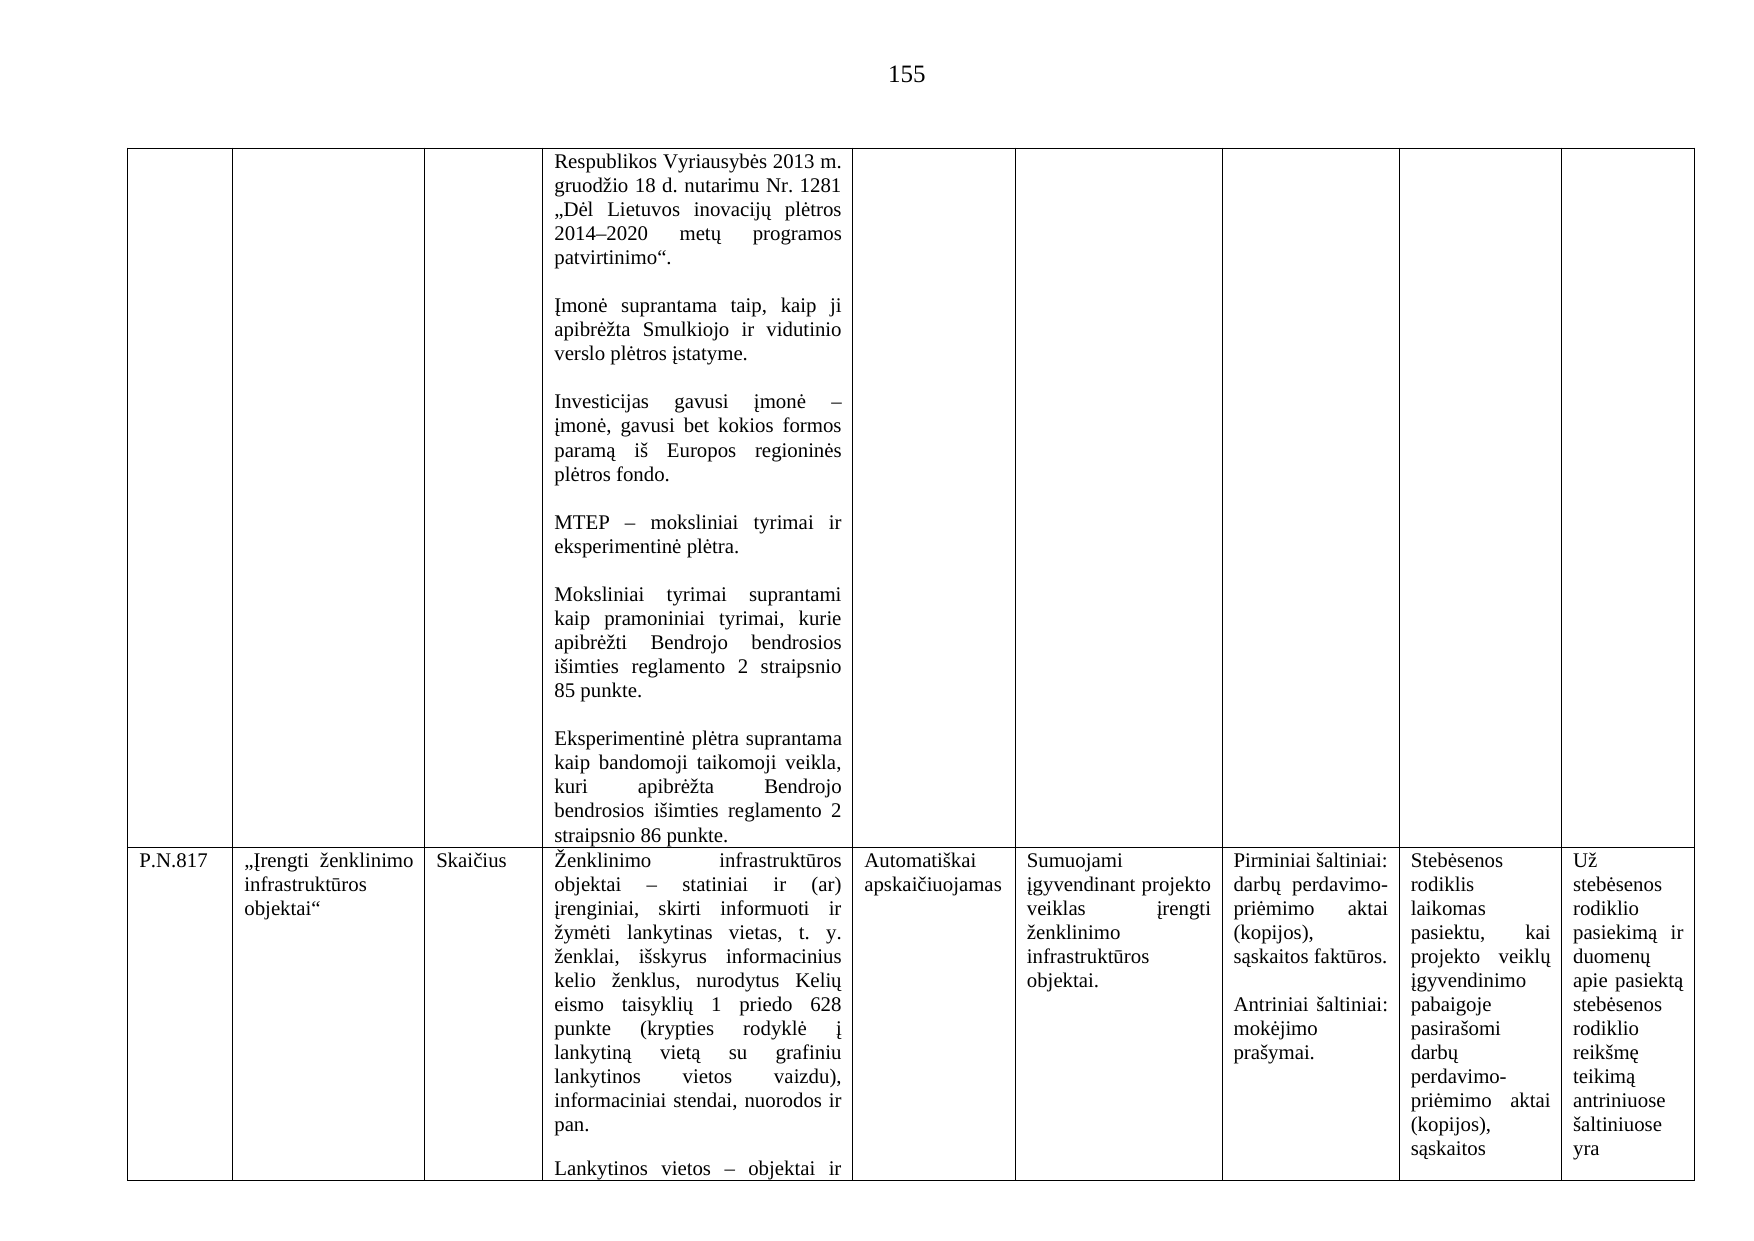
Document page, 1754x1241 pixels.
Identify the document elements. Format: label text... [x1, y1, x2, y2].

table_cell Stebėsenos rodiklis laikomas pasiektu, kai projekto veiklų įgyvendinimo pabaigoje pasirašomi darbų perdavimo-priėmimo aktai (kopijos), sąskaitos [1400, 848, 1561, 1179]
table_cell Respublikos Vyriausybės 2013 m. gruodžio 18 d. nutarimu Nr. 1281 „Dėl Lietuvos inovacijų plėtros 2014–2020 metų programos patvirtinimo“. Įmonė suprantama taip, kaip ji apibrėžta Smulkiojo ir vidutinio verslo plėtros įstatyme. Investicijas gavusi įmonė – įmonė, gavusi bet kokios formos paramą iš Europos regioninės plėtros fondo. MTEP – moksliniai tyrimai ir eksperimentinė plėtra. Moksliniai tyrimai suprantami kaip pramoniniai tyrimai, kurie apibrėžti Bendrojo bendrosios išimties reglamento 2 straipsnio 85 punkte. Eksperimentinė plėtra suprantama kaip bandomoji taikomoji veikla, kuri apibrėžta Bendrojo bendrosios išimties reglamento 2 straipsnio 86 punkte. [543, 149, 852, 847]
table_cell [1223, 149, 1399, 847]
table_cell [1562, 149, 1694, 847]
table_cell Pirminiai šaltiniai: darbų perdavimo-priėmimo aktai (kopijos), sąskaitos faktūros. Antriniai šaltiniai: mokėjimo prašymai. [1223, 848, 1399, 1179]
table_cell [1016, 149, 1222, 847]
table_cell [425, 149, 542, 847]
table_cell Ženklinimo infrastruktūros objektai – statiniai ir (ar) įrenginiai, skirti informuoti ir žymėti lankytinas vietas, t. y. ženklai, išskyrus informacinius kelio ženklus, nurodytus Kelių eismo taisyklių 1 priedo 628 punkte (krypties rodyklė į lankytiną vietą su grafiniu lankytinos vietos vaizdu), informaciniai stendai, nuorodos ir pan. Lankytinos vietos – objektai ir [543, 848, 852, 1179]
table_cell Sumuojami įgyvendinant projekto veiklas įrengti ženklinimo infrastruktūros objektai. [1016, 848, 1222, 1179]
table_cell Už stebėsenos rodiklio pasiekimą ir duomenų apie pasiektą stebėsenos rodiklio reikšmę teikimą antriniuose šaltiniuose yra [1562, 848, 1694, 1179]
table_cell Automatiškai apskaičiuojamas [853, 848, 1015, 1179]
table_cell [853, 149, 1015, 847]
table_cell Skaičius [425, 848, 542, 1179]
table_cell [1400, 149, 1561, 847]
table_cell „Įrengti ženklinimo infrastruktūros objektai“ [233, 848, 424, 1179]
table_cell P.N.817 [128, 848, 232, 1179]
table_cell [233, 149, 424, 847]
table_cell [128, 149, 232, 847]
